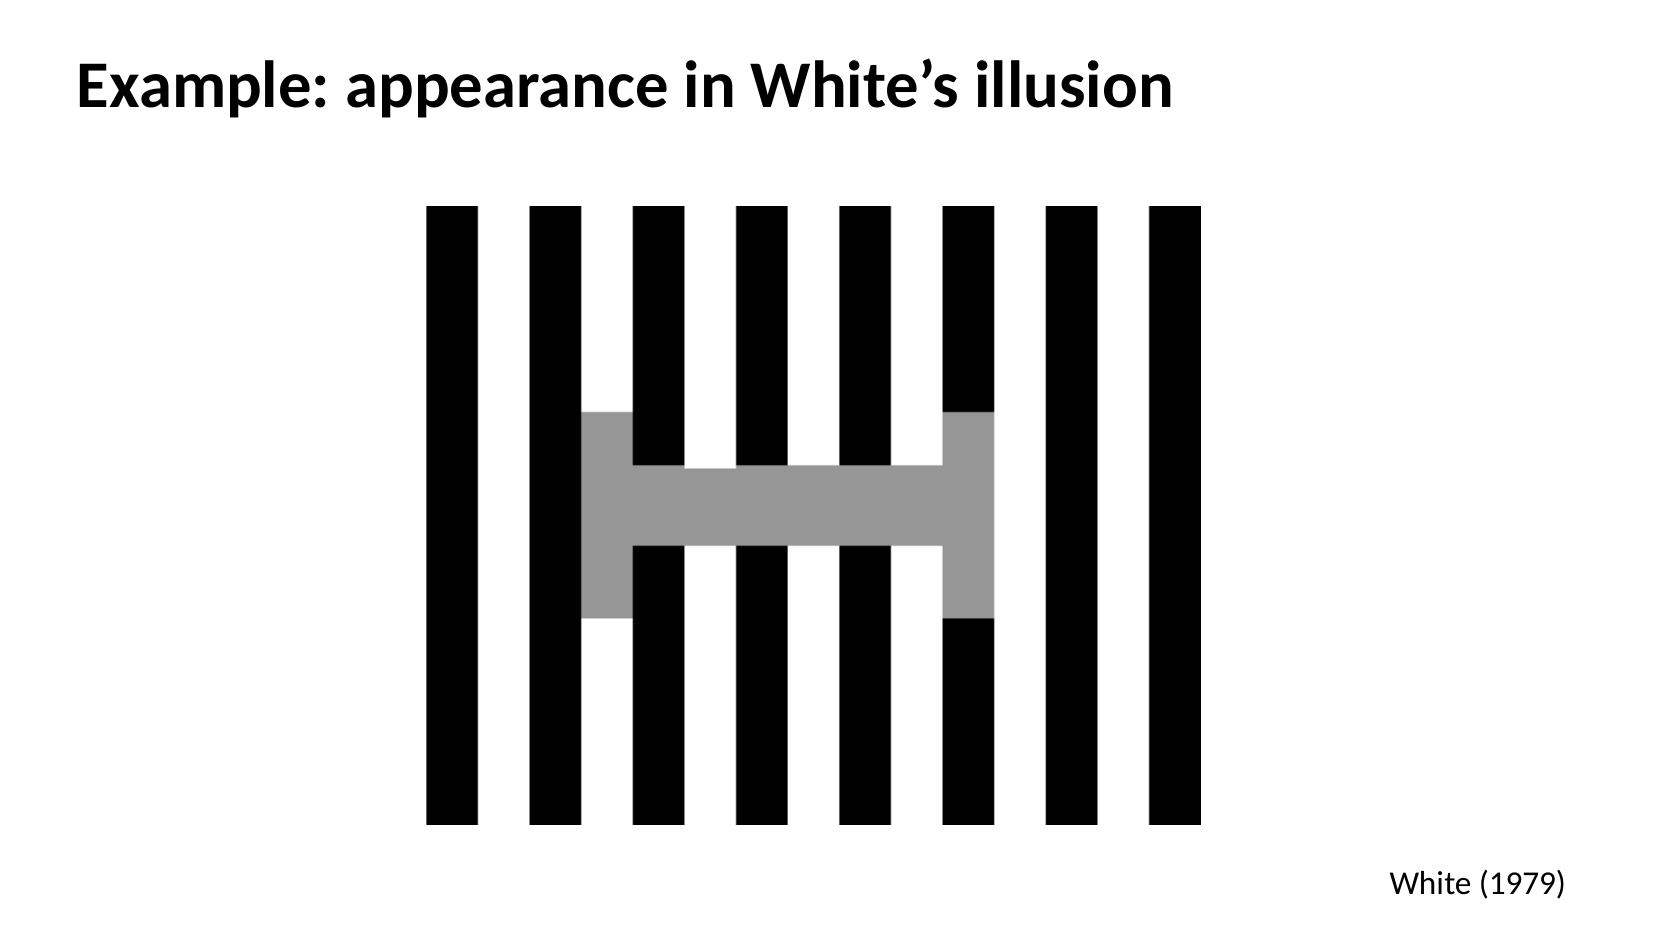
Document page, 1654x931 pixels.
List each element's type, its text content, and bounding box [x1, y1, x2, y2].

title Example: appearance in White’s illusion [76, 13, 1565, 169]
picture [375, 206, 1201, 826]
text_box White (1979) [1350, 862, 1581, 920]
